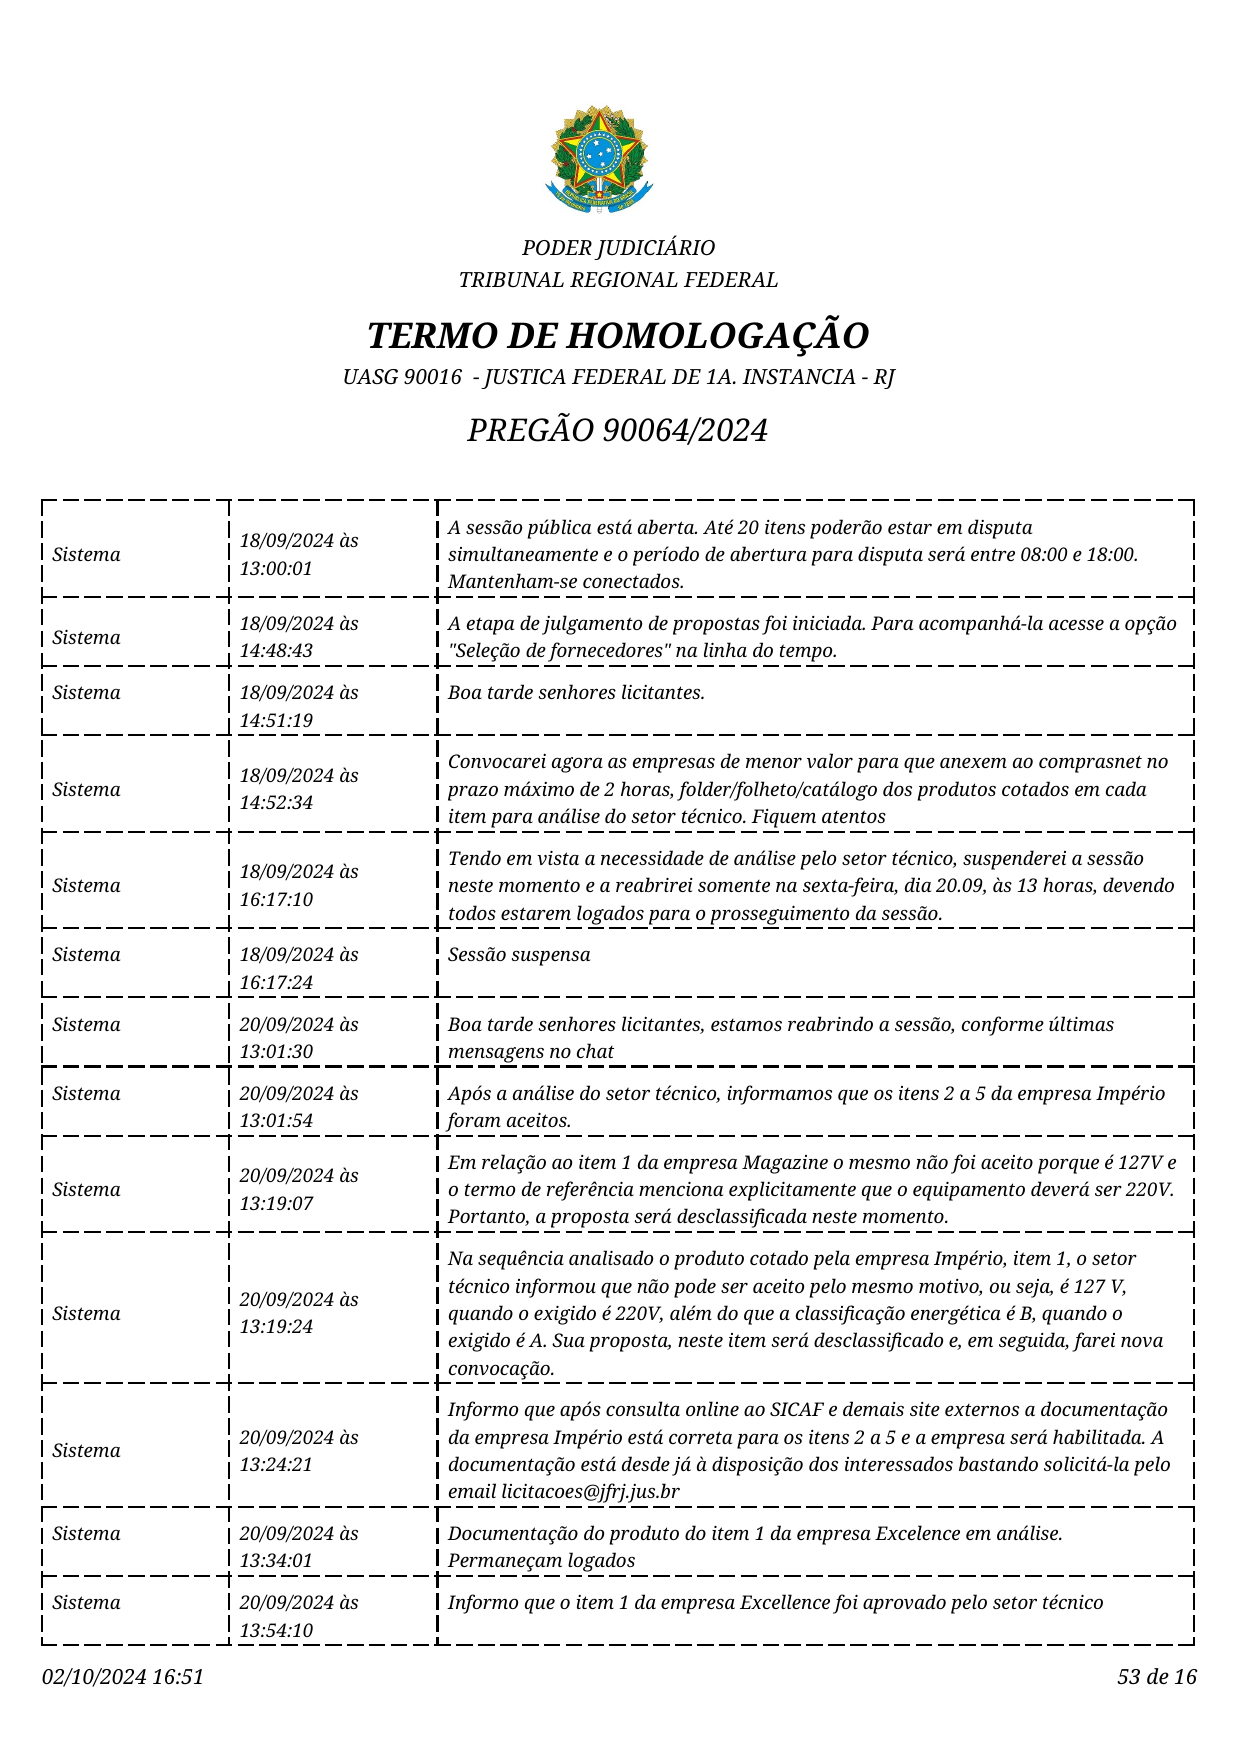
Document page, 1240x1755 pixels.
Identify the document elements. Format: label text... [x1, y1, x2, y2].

table_cell Informo que após consulta online ao SICAF e demais site externos a documentação da empresa Império está correta para os itens 2 a 5 e a empresa será habilitada. A documentação está desde já à disposição dos interessados bastando solicitá-la pelo email licitacoes@jfrj.jus.br [438, 1382, 1194, 1506]
text PODER JUDICIÁRIO [42, 233, 1198, 261]
table_cell Sistema [42, 1382, 229, 1506]
table_cell Sistema [42, 1231, 229, 1382]
subtitle TERMO DE HOMOLOGAÇÃO [42, 311, 1198, 359]
table_header Sistema [42, 499, 229, 596]
table_cell Sessão suspensa [438, 927, 1194, 996]
table_header A sessão pública está aberta. Até 20 itens poderão estar em disputa simultaneamente e o período de abertura para disputa será entre 08:00 e 18:00. Mantenham-se conectados. [438, 499, 1194, 596]
table_cell Sistema [42, 596, 229, 665]
table_cell 18/09/2024 às 14:51:19 [229, 665, 437, 734]
table_cell 20/09/2024 às 13:54:10 [229, 1575, 437, 1644]
table_cell Convocarei agora as empresas de menor valor para que anexem ao comprasnet no prazo máximo de 2 horas, folder/folheto/catálogo dos produtos cotados em cada item para análise do setor técnico. Fiquem atentos [438, 734, 1194, 831]
table_cell Boa tarde senhores licitantes. [438, 665, 1194, 734]
table_cell 18/09/2024 às 16:17:24 [229, 927, 437, 996]
table_cell Documentação do produto do item 1 da empresa Excelence em análise. Permaneçam logados [438, 1506, 1194, 1575]
table_cell 20/09/2024 às 13:34:01 [229, 1506, 437, 1575]
table_cell Informo que o item 1 da empresa Excellence foi aprovado pelo setor técnico [438, 1575, 1194, 1644]
table_cell 18/09/2024 às 14:48:43 [229, 596, 437, 665]
table_cell 20/09/2024 às 13:19:24 [229, 1231, 437, 1382]
table_cell 20/09/2024 às 13:01:54 [229, 1065, 437, 1134]
table_cell Após a análise do setor técnico, informamos que os itens 2 a 5 da empresa Império foram aceitos. [438, 1065, 1194, 1134]
table_cell Sistema [42, 734, 229, 831]
table_cell Sistema [42, 831, 229, 927]
table_cell 20/09/2024 às 13:24:21 [229, 1382, 437, 1506]
text TRIBUNAL REGIONAL FEDERAL [42, 265, 1198, 293]
table_cell A etapa de julgamento de propostas foi iniciada. Para acompanhá-la acesse a opção "Seleção de fornecedores" na linha do tempo. [438, 596, 1194, 665]
table_cell Sistema [42, 1065, 229, 1134]
table_cell Boa tarde senhores licitantes, estamos reabrindo a sessão, conforme últimas mensagens no chat [438, 996, 1194, 1065]
table_cell Sistema [42, 1506, 229, 1575]
text UASG 90016 - JUSTICA FEDERAL DE 1A. INSTANCIA - RJ [42, 362, 1198, 391]
table_cell Sistema [42, 996, 229, 1065]
table_cell 20/09/2024 às 13:01:30 [229, 996, 437, 1065]
table_header 18/09/2024 às 13:00:01 [229, 499, 437, 596]
table_cell 18/09/2024 às 14:52:34 [229, 734, 437, 831]
table_cell 20/09/2024 às 13:19:07 [229, 1135, 437, 1231]
table_cell Sistema [42, 1135, 229, 1231]
table_cell Sistema [42, 927, 229, 996]
table_cell 18/09/2024 às 16:17:10 [229, 831, 437, 927]
table_cell Tendo em vista a necessidade de análise pelo setor técnico, suspenderei a sessão neste momento e a reabrirei somente na sexta-feira, dia 20.09, às 13 horas, devendo todos estarem logados para o prosseguimento da sessão. [438, 831, 1194, 927]
subtitle PREGÃO 90064/2024 [42, 408, 1198, 451]
table_cell Na sequência analisado o produto cotado pela empresa Império, item 1, o setor técnico informou que não pode ser aceito pelo mesmo motivo, ou seja, é 127 V, quando o exigido é 220V, além do que a classificação energética é B, quando o exigido é A. Sua proposta, neste item será desclassificado e, em seguida, farei nova convocação. [438, 1231, 1194, 1382]
table_cell Em relação ao item 1 da empresa Magazine o mesmo não foi aceito porque é 127V e o termo de referência menciona explicitamente que o equipamento deverá ser 220V. Portanto, a proposta será desclassificada neste momento. [438, 1135, 1194, 1231]
table_cell Sistema [42, 1575, 229, 1644]
table_cell Sistema [42, 665, 229, 734]
